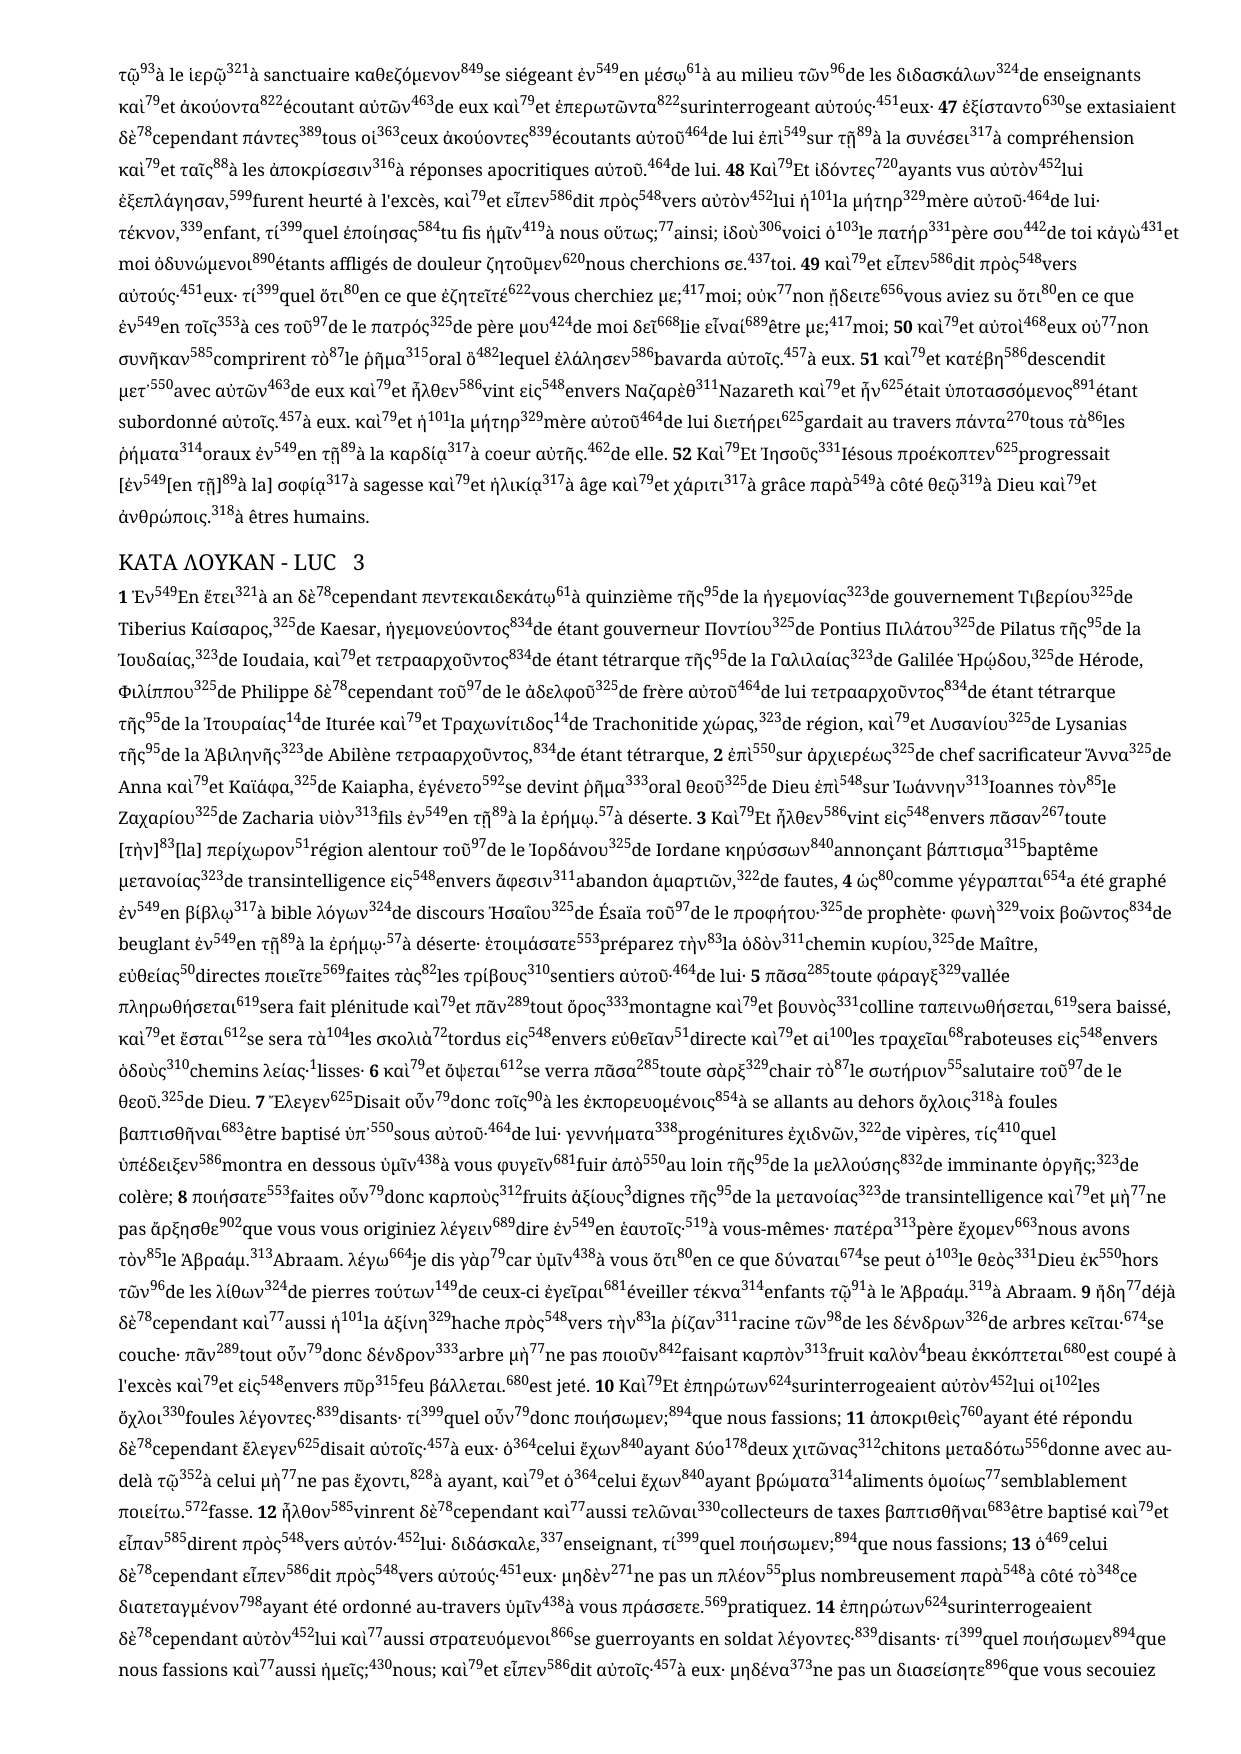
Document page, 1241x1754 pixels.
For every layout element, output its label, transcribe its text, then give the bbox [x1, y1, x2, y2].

text 1 Ἐν549En ἔτει321à an δὲ78cependant πεντεκαιδεκάτῳ61à quinzième τῆς95de la ἡγεμονίας323de gouvernement Τιβερίου325de Tiberius Καίσαρος,325de Kaesar, ἡγεμονεύοντος834de étant gouverneur Ποντίου325de Pontius Πιλάτου325de Pilatus τῆς95de la Ἰουδαίας,323de Ioudaia, καὶ79et τετρααρχοῦντος834de étant tétrarque τῆς95de la Γαλιλαίας323de Galilée Ἡρῴδου,325de Hérode, Φιλίππου325de Philippe δὲ78cependant τοῦ97de le ἀδελφοῦ325de frère αὐτοῦ464de lui τετρααρχοῦντος834de étant tétrarque τῆς95de la Ἰτουραίας14de Iturée καὶ79et Τραχωνίτιδος14de Trachonitide χώρας,323de région, καὶ79et Λυσανίου325de Lysanias τῆς95de la Ἀβιληνῆς323de Abilène τετρααρχοῦντος,834de étant tétrarque, 2 ἐπὶ550sur ἀρχιερέως325de chef sacrificateur Ἅννα325de Anna καὶ79et Καϊάφα,325de Kaiapha, ἐγένετο592se devint ῥῆμα333oral θεοῦ325de Dieu ἐπὶ548sur Ἰωάννην313Ioannes τὸν85le Ζαχαρίου325de Zacharia υἱὸν313fils ἐν549en τῇ89à la ἐρήμῳ.57à déserte. 3 Καὶ79Et ἦλθεν586vint εἰς548envers πᾶσαν267toute [τὴν]83[la] περίχωρον51région alentour τοῦ97de le Ἰορδάνου325de Iordane κηρύσσων840annonçant βάπτισμα315baptême μετανοίας323de transintelligence εἰς548envers ἄφεσιν311abandon ἁμαρτιῶν,322de fautes, 4 ὡς80comme γέγραπται654a été graphé ἐν549en βίβλῳ317à bible λόγων324de discours Ἠσαΐου325de Ésaïa τοῦ97de le προφήτου·325de prophète· φωνὴ329voix βοῶντος834de beuglant ἐν549en τῇ89à la ἐρήμῳ·57à déserte· ἑτοιμάσατε553préparez τὴν83la ὁδὸν311chemin κυρίου,325de Maître, εὐθείας50directes ποιεῖτε569faites τὰς82les τρίβους310sentiers αὐτοῦ·464de lui· 5 πᾶσα285toute φάραγξ329vallée πληρωθήσεται619sera fait plénitude καὶ79et πᾶν289tout ὄρος333montagne καὶ79et βουνὸς331colline ταπεινωθήσεται,619sera baissé, καὶ79et ἔσται612se sera τὰ104les σκολιὰ72tordus εἰς548envers εὐθεῖαν51directe καὶ79et αἱ100les τραχεῖαι68raboteuses εἰς548envers ὁδοὺς310chemins λείας·1lisses· 6 καὶ79et ὄψεται612se verra πᾶσα285toute σὰρξ329chair τὸ87le σωτήριον55salutaire τοῦ97de le θεοῦ.325de Dieu. 7 Ἔλεγεν625Disait οὖν79donc τοῖς90à les ἐκπορευομένοις854à se allants au dehors ὄχλοις318à foules βαπτισθῆναι683être baptisé ὑπ᾽550sous αὐτοῦ·464de lui· γεννήματα338progénitures ἐχιδνῶν,322de vipères, τίς410quel ὑπέδειξεν586montra en dessous ὑμῖν438à vous φυγεῖν681fuir ἀπὸ550au loin τῆς95de la μελλούσης832de imminante ὀργῆς;323de colère; 8 ποιήσατε553faites οὖν79donc καρποὺς312fruits ἀξίους3dignes τῆς95de la μετανοίας323de transintelligence καὶ79et μὴ77ne pas ἄρξησθε902que vous vous originiez λέγειν689dire ἐν549en ἑαυτοῖς·519à vous-mêmes· πατέρα313père ἔχομεν663nous avons τὸν85le Ἀβραάμ.313Abraam. λέγω664je dis γὰρ79car ὑμῖν438à vous ὅτι80en ce que δύναται674se peut ὁ103le θεὸς331Dieu ἐκ550hors τῶν96de les λίθων324de pierres τούτων149de ceux-ci ἐγεῖραι681éveiller τέκνα314enfants τῷ91à le Ἀβραάμ.319à Abraam. 9 ἤδη77déjà δὲ78cependant καὶ77aussi ἡ101la ἀξίνη329hache πρὸς548vers τὴν83la ῥίζαν311racine τῶν98de les δένδρων326de arbres κεῖται·674se couche· πᾶν289tout οὖν79donc δένδρον333arbre μὴ77ne pas ποιοῦν842faisant καρπὸν313fruit καλὸν4beau ἐκκόπτεται680est coupé à l'excès καὶ79et εἰς548envers πῦρ315feu βάλλεται.680est jeté. 10 Καὶ79Et ἐπηρώτων624surinterrogeaient αὐτὸν452lui οἱ102les ὄχλοι330foules λέγοντες·839disants· τί399quel οὖν79donc ποιήσωμεν;894que nous fassions; 11 ἀποκριθεὶς760ayant été répondu δὲ78cependant ἔλεγεν625disait αὐτοῖς·457à eux· ὁ364celui ἔχων840ayant δύο178deux χιτῶνας312chitons μεταδότω556donne avec au-delà τῷ352à celui μὴ77ne pas ἔχοντι,828à ayant, καὶ79et ὁ364celui ἔχων840ayant βρώματα314aliments ὁμοίως77semblablement ποιείτω.572fasse. 12 ἦλθον585vinrent δὲ78cependant καὶ77aussi τελῶναι330collecteurs de taxes βαπτισθῆναι683être baptisé καὶ79et εἶπαν585dirent πρὸς548vers αὐτόν·452lui· διδάσκαλε,337enseignant, τί399quel ποιήσωμεν;894que nous fassions; 13 ὁ469celui δὲ78cependant εἶπεν586dit πρὸς548vers αὐτούς·451eux· μηδὲν271ne pas un πλέον55plus nombreusement παρὰ548à côté τὸ348ce διατεταγμένον798ayant été ordonné au-travers ὑμῖν438à vous πράσσετε.569pratiquez. 14 ἐπηρώτων624surinterrogeaient δὲ78cependant αὐτὸν452lui καὶ77aussi στρατευόμενοι866se guerroyants en soldat λέγοντες·839disants· τί399quel ποιήσωμεν894que nous fassions καὶ77aussi ἡμεῖς;430nous; καὶ79et εἶπεν586dit αὐτοῖς·457à eux· μηδένα373ne pas un διασείσητε896que vous secouiez violemment μηδὲ79ni cependant συκοφαντήσητε896que vous extorquiez καὶ79et ἀρκεῖσθε577soyez suffits τοῖς92à les ὀψωνίοις320à gages ὑμῶν.441de vous. 15 Προσδοκῶντος834de Attendant δὲ78cependant τοῦ97de le λαοῦ325de peuple καὶ79et διαλογιζομένων860de se calculants au-travers πάντων383de tous ἐν549en ταῖς88à les καρδίαις316à coeurs αὐτῶν463de eux περὶ550autour τοῦ97de le Ἰωάννου,325de Ioannes, μήποτε80de peur que αὐτὸς469lui εἴη700que soit ὁ103le χριστός,331Christ, 16 ἀπεκρίνατο592se répondit λέγων840disant πᾶσιν377à tous ὁ103le Ἰωάννης·331Ioannes· ἐγὼ431moi μὲν79certes ὕδατι321à eau βαπτίζω664je baptise ὑμᾶς·436vous· ἔρχεται674se vient δὲ78cependant ὁ364celui ἰσχυρότερός71plus fort μου,424de moi, οὗ492de lequel οὐκ77non εἰμὶ664je suis ἱκανὸς47assez-important λῦσαι681délier τὸν85le ἱμάντα313courroie τῶν98de les ὑποδημάτων326de souliers αὐτοῦ·464de lui· αὐτὸς469lui ὑμᾶς436vous βαπτίσει606baptisera ἐν549en πνεύματι321à souffle ἁγίῳ12à saint καὶ79et πυρί·321à feu· 17 οὗ492de lequel τὸ105le πτύον333pelle à vanner ἐν549en τῇ89à la χειρὶ317à main αὐτοῦ464de lui διακαθᾶραι681épurer en séparant τὴν83la ἅλωνα311aire à fouler le grain αὐτοῦ464de lui καὶ79et συναγαγεῖν681mener ensemble τὸν85le σῖτον313froment εἰς548envers τὴν83la ἀποθήκην311grange αὐτοῦ,464de lui, τὸ87le δὲ78cependant ἄχυρον315paille κατακαύσει606brûlera complètement πυρὶ321à feu ἀσβέστῳ.12à inéteignable. 18 Πολλὰ374Nombreux μὲν77certes οὖν79donc καὶ77aussi ἕτερα374autres-différents παρακαλῶν840appelant à côté εὐηγγελίζετο631se évangélisait τὸν85le λαόν.313peuple. 19 Ὁ103Le δὲ78cependant Ἡρῴδης331Hérode ὁ103le τετραάρχης,331tétrarque, ἐλεγχόμενος891étant réfuté ὑπ᾽550sous αὐτοῦ464de lui περὶ550autour Ἡρῳδιάδος323de Hérodias τῆς95de la γυναικὸς323de femme τοῦ97de le ἀδελφοῦ325de frère αὐτοῦ464de lui καὶ79et περὶ550autour πάντων282de tous ὧν493de lesquels ἐποίησεν586fit πονηρῶν66de méchants ὁ103le Ἡρῴδης,331Hérode, 20 προσέθηκεν586apposa καὶ77aussi τοῦτο348ce-ci ἐπὶ549sur πᾶσιν379à tous [καὶ]79[et] κατέκλεισεν586ferma à clef de haut en bas τὸν85le Ἰωάννην313Ioannes ἐν549en φυλακῇ.317à gardiennage. 21 Ἐγένετο592Se devint δὲ78cependant ἐν549en τῷ354à ce βαπτισθῆναι683être baptisé ἅπαντα269en totalité τὸν85le λαὸν313peuple καὶ79et Ἰησοῦ325de Iésous βαπτισθέντος754de ayant été baptisé καὶ79et προσευχομένου861de se priant ἀνεῳχθῆναι683être ouvert τὸν85le οὐρανὸν313ciel 22 καὶ79et καταβῆναι681descendre τὸ87le πνεῦμα315souffle τὸ87le ἅγιον6saint σωματικῷ12à corporel εἴδει321à aspect ὡς80comme περιστερὰν311colombe ἐπ᾽548sur αὐτόν,452lui, καὶ79et φωνὴν311voix ἐξ550hors οὐρανοῦ325de ciel γενέσθαι·682se devenir· σὺ448toi εἶ666tu es ὁ103le υἱός331fils μου424de moi ὁ103le ἀγαπητός,22aimé, ἐν549en σοὶ439à toi εὐδόκησα.582j'estimai en bien. 23 Καὶ79Et αὐτὸς542lui-même ἦν625était Ἰησοῦς331Iésous ἀρχόμενος867se originant ὡσεὶ77comme si ἐτῶν326de ans τριάκοντα,192de trente, ὢν840étant υἱός,331fils, ὡς80comme ἐνομίζετο,636était fait loi, Ἰωσὴφ325de Ioseph τοῦ358de celui Ἠλὶ325de Éli 24 τοῦ358de celui Μαθθὰτ325de Maththat τοῦ358de celui Λευὶ325de Lévi τοῦ358de celui Μελχὶ325de Melchi τοῦ358de celui Ἰανναὶ325de Iannai τοῦ358de celui Ἰωσὴφ325de Ioseph 25 τοῦ358de celui Ματταθίου325de Mattathias τοῦ358de celui Ἀμὼς325de Amos τοῦ358de celui Ναοὺμ325de Naoum τοῦ358de celui Ἑσλὶ325de Esli τοῦ358de celui Ναγγαὶ325de Naggaï 26 τοῦ358de celui Μάαθ325de Maath τοῦ358de celui Ματταθίου325de Mattathias τοῦ358de celui Σεμεῒν325de Sémeïn τοῦ358de celui Ἰωσὴχ325de Ioseph τοῦ358de celui Ἰωδὰ325de Iouda 27 τοῦ358de celui Ἰωανὰν325de Ioanan τοῦ358de celui Ῥησὰ325de Resa τοῦ358de celui Ζοροβαβὲλ325de Zorobabel τοῦ358de celui Σαλαθιὴλ325de Salathiel τοῦ358de celui Νηρὶ325de Néri 28 τοῦ358de celui Μελχὶ325de Melchi τοῦ358de celui Ἀδδὶ325de Addi τοῦ358de celui Κωσὰμ325de Kosam τοῦ358de celui Ἐλμαδὰμ325de Elmadam τοῦ358de celui Ἢρ325de Er 29 τοῦ358de celui Ἰησοῦ325de Iésous τοῦ358de celui Ἐλιέζερ325de Éliézer τοῦ358de celui Ἰωρὶμ325de Ioreim τοῦ358de celui Μαθθὰτ325de Maththat τοῦ358de celui Λευὶ325de Lévi 30 τοῦ358de celui Συμεὼν325de Syméon τοῦ358de celui Ἰούδα325de Iouda τοῦ358de celui Ἰωσὴφ325de Ioseph τοῦ358de celui Ἰωνὰμ325de Ionan τοῦ358de celui Ἐλιακὶμ325de Éliakim 31 τοῦ358de celui Μελεὰ325de Méléa τοῦ358de celui Μεννὰ325de Menna τοῦ358de celui Ματταθὰ325de Mattatha τοῦ358de celui Ναθὰμ325de Nathan τοῦ358de celui Δαυὶδ325de Dauid 32 τοῦ358de celui Ἰεσσαὶ325de Iessai τοῦ358de celui Ἰωβὴδ325de Iobed τοῦ358de celui Βόος325de Boos τοῦ358de celui Σαλὰ325de Sala τοῦ358de celui Ναασσὼν325de Naasson 33 τοῦ358de celui Ἀμιναδὰβ325de Aminadab τοῦ358de celui Ἀδμὶν325de Admin τοῦ358de celui Ἀρνὶ325de Arni τοῦ358de celui Ἑσρὼμ325de Esrom τοῦ358de celui Φάρες325de Pharès τοῦ358de celui Ἰούδα325de Iouda 34 τοῦ358de celui Ἰακὼβ325de Iakob τοῦ358de celui Ἰσαὰκ325de Isaak τοῦ358de celui Ἀβραὰμ325de Abraam τοῦ358de celui Θάρα325de Thara τοῦ358de celui Ναχὼρ325de Nachor 35 τοῦ358de celui Σεροὺχ325de Serouch τοῦ358de celui Ῥαγαὺ325de Ragau τοῦ358de celui Φάλεκ325de Phalek τοῦ358de celui Ἔβερ325de Éber τοῦ358de celui Σαλὰ325de Sala 36 τοῦ358de celui Καϊνὰμ325de Kainan τοῦ358de celui Ἀρφαξὰδ325de Arphaxad τοῦ358de celui Σὴμ325de Sem τοῦ358de celui Νῶε325de Noé τοῦ358de celui Λάμεχ325de Lamech 37 τοῦ358de celui Μαθουσαλὰ325de Mathousala τοῦ358de celui Ἑνὼχ325de Énoch τοῦ358de celui Ἰάρετ325de Iared τοῦ358de celui Μαλελεὴλ325de Maléléèl τοῦ358de celui Καϊνὰμ325de Kainan 38 τοῦ358de celui Ἐνὼς325de Énos τοῦ358de celui Σὴθ325de Seth τοῦ358de celui Ἀδὰμ325de Adam τοῦ358de celui θεοῦ.325de Dieu. [118, 581, 1181, 1682]
text 1 Ἐγένετο592Se devint δὲ78cependant ἐν549en ταῖς88à les ἡμέραις316à journées ἐκείναις141à celles-là ἐξῆλθεν586sortit δόγμα333dogme παρὰ550à côté Καίσαρος325de Kaesar Αὐγούστου325de Auguste ἀπογράφεσθαι690se apographer πᾶσαν267toute τὴν83la οἰκουμένην.311écoumène. 2 αὕτη154celle-ci ἀπογραφὴ329apographe πρώτη212première ἐγένετο592se devint ἡγεμονεύοντος834de étant gouverneur τῆς95de la Συρίας323de Syrie Κυρηνίου.325de Quirinius. 3 καὶ79et ἐπορεύοντο630se allaient πάντες389tous ἀπογράφεσθαι,690se apographer, ἕκαστος390chacun εἰς548envers τὴν83la ἑαυτοῦ537de lui-même πόλιν.311cité. 4 Ἀνέβη586Monta δὲ78cependant καὶ77aussi Ἰωσὴφ331Ioseph ἀπὸ550au loin τῆς95de la Γαλιλαίας323de Galilée ἐκ550hors πόλεως323de cité Ναζαρὲθ323de Nazareth εἰς548envers τὴν83la Ἰουδαίαν311Ioudaia εἰς548envers πόλιν311cité Δαυὶδ325de Dauid ἥτις496laquelle une quelconque καλεῖται680est appelé Βηθλέεμ,329Bethléem, διὰ548par le fait de τὸ348ce εἶναι689être αὐτὸν452lui ἐξ550hors οἴκου325de maison καὶ79et πατριᾶς323de lignée de patriarche Δαυίδ,325de Dauid, 5 ἀπογράψασθαι682se apographer σὺν549avec Μαριὰμ317à Mariam τῇ350à celle ἐμνηστευμένῃ799à ayante étée fiancée αὐτῷ,458à lui, οὔσῃ826à étante ἐγκύῳ.36à enceinte. 6 Ἐγένετο592Se devint δὲ78cependant ἐν549en τῷ354à ce εἶναι689être αὐτοὺς451eux ἐκεῖ77là ἐπλήσθησαν599furent rempli αἱ100les ἡμέραι328journées τοῦ360de ce τεκεῖν681enfanter αὐτήν,450elle, 7 καὶ79et ἔτεκεν586enfanta τὸν85le υἱὸν313fils αὐτῆς462de elle τὸν85le πρωτότοκον,4premier-né, καὶ79et ἐσπαργάνωσεν586enveloppa de bandes αὐτὸν452lui καὶ79et ἀνέκλινεν586réclina αὐτὸν452lui ἐν549en φάτνῃ,317à crèche, διότι80parce que οὐκ77non ἦν625était αὐτοῖς457à eux τόπος331lieu ἐν549en τῷ93à le καταλύματι.321à salle de déliage. 8 Καὶ79Et ποιμένες330bergers ἦσαν624étaient ἐν549en τῇ89à la χώρᾳ317à région τῇ89à la αὐτῇ142à même ἀγραυλοῦντες839flûtants aux champs καὶ79et φυλάσσοντες839gardiennants φυλακὰς310gardiennages τῆς95de la νυκτὸς323de nuit ἐπὶ548sur τὴν83la ποίμνην311bergerie de troupeau αὐτῶν.463de eux. 9 καὶ79et ἄγγελος331ange κυρίου325de Maître ἐπέστη586présenta αὐτοῖς457à eux καὶ79et δόξα329gloire κυρίου325de Maître περιέλαμψεν586brilla autour αὐτούς,451eux, καὶ79et ἐφοβήθησαν599furent effrayé φόβον313effroi μέγαν.4grand. 10 καὶ79et εἶπεν586dit αὐτοῖς457à eux ὁ103le ἄγγελος·331ange· μὴ77ne pas φοβεῖσθε,573que vous vous effrayez, ἰδοὺ306voici γὰρ79car εὐαγγελίζομαι670je m'évangélise ὑμῖν438à vous χαρὰν311joie μεγάλην2grande ἥτις496laquelle une quelconque ἔσται612se sera παντὶ275à tout τῷ91à le λαῷ,319à peuple, 11 ὅτι80en ce que ἐτέχθη600fut enfanté ὑμῖν438à vous σήμερον77aujourd'hui σωτὴρ331sauveur ὅς498lequel ἐστιν668est χριστὸς331Christ κύριος331Maître ἐν549en πόλει317à cité Δαυίδ.325de Dauid. 12 καὶ79et τοῦτο366ce-ci ὑμῖν438à vous τὸ105le σημεῖον,333signe, εὑρήσετε603vous trouverez βρέφος315bébé ἐσπαργανωμένον798ayant été enveloppé de bandes καὶ79et κείμενον851se couchant ἐν549en φάτνῃ.317à crèche. 13 καὶ79et ἐξαίφνης77soudainement ἐγένετο592se devint σὺν549avec τῷ91à le ἀγγέλῳ319à ange πλῆθος333multitude στρατιᾶς323de armée de soldats οὐρανίου14de céleste αἰνούντων833de louants τὸν85le θεὸν313Dieu καὶ79et λεγόντων·833de disants· 14 δόξα329gloire ἐν549en ὑψίστοις60à très hauts θεῷ319à Dieu καὶ79et ἐπὶ550sur γῆς323de terre εἰρήνη329paix ἐν549en ἀνθρώποις318à êtres humains εὐδοκίας.323de estimation en bien. 15 Καὶ79Et ἐγένετο592se devint ὡς80comme ἀπῆλθον585éloignèrent ἀπ᾽550au loin αὐτῶν463de eux εἰς548envers τὸν85le οὐρανὸν313ciel οἱ102les ἄγγελοι,330anges, οἱ102les ποιμένες330bergers ἐλάλουν624bavardaient πρὸς548vers ἀλλήλους·501les uns les autres· διέλθωμεν894que nous passions à travers δὴ340évidemment ἕως552jusqu'à ce que Βηθλέεμ323de Bethléem καὶ79et ἴδωμεν894que nous voyions τὸ87le ῥῆμα315oral τοῦτο140ce-ci τὸ348ce γεγονὸς772ayant devenu ὃ482lequel ὁ103le κύριος331Maître ἐγνώρισεν586fit connaître ἡμῖν.419à nous. 16 καὶ79et ἦλθαν585vinrent σπεύσαντες720ayants hâtés καὶ79et ἀνεῦραν585trouvèrent de bas en haut τήν83la τε79en outre Μαριὰμ311Mariam καὶ79et τὸν85le Ἰωσὴφ313Ioseph καὶ79et τὸ87le βρέφος315bébé κείμενον851se couchant ἐν549en τῇ89à la φάτνῃ·317à crèche· 17 ἰδόντες720ayants vus δὲ78cependant ἐγνώρισαν585firent connaître περὶ550autour τοῦ99de le ῥήματος327de oral τοῦ360de ce λαληθέντος756de ayant été bavardé αὐτοῖς457à eux περὶ550autour τοῦ99de le παιδίου327de petit servant τούτου.152de ce-ci. 18 καὶ79et πάντες389tous οἱ363ceux ἀκούσαντες720ayants écoutés ἐθαύμασαν585étonnèrent περὶ550autour τῶν359de ces λαληθέντων755de ayants étés bavardés ὑπὸ550sous τῶν96de les ποιμένων324de bergers πρὸς548vers αὐτούς·451eux· 19 ἡ101la δὲ78cependant Μαριὰμ329Mariam πάντα374tous συνετήρει625gardait ensemble τὰ86les ῥήματα314oraux ταῦτα139ces-ci συμβάλλουσα838jetante ensemble ἐν549en τῇ89à la καρδίᾳ317à coeur αὐτῆς.462de elle. 20 καὶ79et ὑπέστρεψαν585retournèrent en arrière οἱ102les ποιμένες330bergers δοξάζοντες839glorifiants καὶ79et αἰνοῦντες839louants τὸν85le θεὸν313Dieu ἐπὶ549sur πᾶσιν379à tous οἷς487à lesquels ἤκουσαν585écoutèrent καὶ79et εἶδον585virent καθὼς77de haut en bas comme ἐλαλήθη600fut bavardé πρὸς548vers αὐτούς.451eux. 21 Καὶ79Et ὅτε80lorsque ἐπλήσθησαν599furent rempli ἡμέραι328journées ὀκτὼ194huit τοῦ360de ce περιτεμεῖν681circoncire αὐτὸν452lui καὶ77aussi ἐκλήθη600fut appelé τὸ105le ὄνομα333nom αὐτοῦ464de lui Ἰησοῦς,331Iésous, τὸ500ce κληθὲν762ayant été appelé ὑπὸ550sous τοῦ97de le ἀγγέλου325de ange πρὸ550d'avant τοῦ360de ce συλλημφθῆναι683être pris ensemble αὐτὸν452lui ἐν549en τῇ89à la κοιλίᾳ.317à cavité ventrale. 22 Καὶ79Et ὅτε80lorsque ἐπλήσθησαν599furent rempli αἱ100les ἡμέραι328journées τοῦ97de le καθαρισμοῦ325de purification αὐτῶν463de eux κατὰ548selon τὸν85le νόμον313loi Μωϋσέως,325de Môusês, ἀνήγαγον585conduisirent de bas en haut αὐτὸν452lui εἰς548envers Ἱεροσόλυμα314Ierosolymas παραστῆσαι681dresser à côté τῷ91à le κυρίῳ,319à Maître, 23 καθὼς77de haut en bas comme γέγραπται654a été graphé ἐν549en νόμῳ319à loi κυρίου325de Maître ὅτι80en ce que πᾶν289tout ἄρσεν73mâle διανοῖγον842entrouvrant μήτραν311matrice ἅγιον49saint τῷ91à le κυρίῳ319à Maître κληθήσεται,619sera appelé, 24 καὶ79et τοῦ360de ce δοῦναι681donner θυσίαν311sacrifice κατὰ548selon τὸ348ce εἰρημένον798ayant été dit ἐν549en τῷ91à le νόμῳ319à loi κυρίου,325de Maître, ζεῦγος315paire τρυγόνων322de tourterelles trugons ἢ79ou δύο178deux νοσσοὺς312oisillons περιστερῶν.322de colombes. 25 Καὶ79Et ἰδοὺ306voici ἄνθρωπος331être humain ἦν625était ἐν549en Ἰερουσαλὴμ317à Ierousalem ᾧ486à lequel ὄνομα333nom Συμεὼν331Syméon καὶ79et ὁ103le ἄνθρωπος331être humain οὗτος156celui-ci δίκαιος71juste καὶ79et εὐλαβὴς71précautionneux προσδεχόμενος867se acceptant auprès παράκλησιν311appel à côté τοῦ97de le Ἰσραήλ,325de Israël, καὶ79et πνεῦμα333souffle ἦν625était ἅγιον24saint ἐπ᾽548sur αὐτόν·452lui· 26 καὶ79et ἦν625était αὐτῷ458à lui κεχρηματισμένον815ayant été négocié du besoin ὑπὸ550sous τοῦ99de le πνεύματος327de souffle τοῦ99de le ἁγίου18de saint μὴ77ne pas ἰδεῖν681voir θάνατον313trépas πρὶν80avant [ἢ]340[ou] ἂν340le cas échéant ἴδῃ899que voie τὸν85le χριστὸν313Christ κυρίου.325de Maître. 27 καὶ79et ἦλθεν586vint ἐν549en τῷ93à le πνεύματι321à souffle εἰς548envers τὸ87le ἱερόν·315sanctuaire· καὶ79et ἐν549en τῷ354à ce εἰσαγαγεῖν681conduire à l'intérieur τοὺς84les γονεῖς312parents τὸ87le παιδίον315petit servant Ἰησοῦν313Iésous τοῦ360de ce ποιῆσαι681faire αὐτοὺς451eux κατὰ548selon τὸ348ce εἰθισμένον798ayant été accoutumé τοῦ97de le νόμου325de loi περὶ550autour αὐτοῦ464de lui 28 καὶ79et αὐτὸς469lui ἐδέξατο592se accepta αὐτὸ454lui εἰς548envers τὰς82les ἀγκάλας310bras courbés καὶ79et εὐλόγησεν586élogia τὸν85le θεὸν313Dieu καὶ79et εἶπεν·586dit· 29 νῦν77maintenant ἀπολύεις666tu délies au loin τὸν85le δοῦλόν313mâle esclave σου,442de toi, δέσποτα,337despote, κατὰ548selon τὸ87le ῥῆμά315oral σου442de toi ἐν549en εἰρήνῃ·317à paix· 30 ὅτι80en ce que εἶδον585virent οἱ102les ὀφθαλμοί330yeux μου424de moi τὸ87le σωτήριόν55salutaire σου,442de toi, 31 ὃ482lequel ἡτοίμασας584tu préparas κατὰ548selon πρόσωπον315face πάντων280de tous τῶν96de les λαῶν,324de peuples, 32 φῶς315lumière εἰς548envers ἀποκάλυψιν311découverte ἐθνῶν326de ethnies καὶ79et δόξαν311gloire λαοῦ325de peuple σου442de toi Ἰσραήλ.325de Israël. 33 καὶ79et ἦν625était ὁ103le πατὴρ331père αὐτοῦ464de lui καὶ79et ἡ101la μήτηρ329mère θαυμάζοντες839étonnants ἐπὶ549sur τοῖς353à ces λαλουμένοις881à étants bavardés περὶ550autour αὐτοῦ.464de lui. 34 καὶ79et εὐλόγησεν586élogia αὐτοὺς451eux Συμεὼν331Syméon καὶ79et εἶπεν586dit πρὸς548vers Μαριὰμ311Mariam τὴν83la μητέρα311mère αὐτοῦ·464de lui· ἰδοὺ306voici οὗτος364celui-ci κεῖται674se couche εἰς548envers πτῶσιν311chute καὶ79et ἀνάστασιν311redressement πολλῶν383de nombreux ἐν549en τῷ91à le Ἰσραὴλ319à Israël καὶ79et εἰς548envers σημεῖον315signe ἀντιλεγόμενον877étant contredit –935– 35 καὶ77aussi σοῦ442de toi [δὲ]78[cependant] αὐτῆς462de elle τὴν83la ψυχὴν311âme διελεύσεται612se passera à travers ῥομφαία329rhomphaia –935– ὅπως80de telle manière que ἂν340le cas échéant ἀποκαλυφθῶσιν910que soient découvert ἐκ550hors πολλῶν278de nombreuses καρδιῶν322de coeurs διαλογισμοί.330calculs au-travers. 36 Καὶ79Et ἦν625était Ἅννα329Anna προφῆτις,329prophétesse, θυγάτηρ329fille Φανουήλ,325de Phanouel, ἐκ550hors φυλῆς323de tribu Ἀσήρ·325de Aser· αὕτη362celle-ci προβεβηκυῖα781ayante avancée ἐν549en ἡμέραις316à journées πολλαῖς,272à nombreuses, ζήσασα719ayante vécue μετὰ550avec ἀνδρὸς325de homme ἔτη314ans ἑπτὰ180sept ἀπὸ550au loin τῆς95de la παρθενίας323de virginité αὐτῆς462de elle 37 καὶ79et αὐτὴ467elle χήρα329veuve ἕως552jusqu'à ce que ἐτῶν326de ans ὀγδοήκοντα192de quatre-vingts τεσσάρων,192de quatre, ἣ496laquelle οὐκ77non ἀφίστατο631se dressait au loin τοῦ99de le ἱεροῦ327de sanctuaire νηστείαις316à jeûnes καὶ79et δεήσεσιν316à supplications λατρεύουσα838adorante νύκτα311nuit καὶ79et ἡμέραν.311journée. 38 καὶ79et αὐτῇ142à même τῇ89à la ὥρᾳ317à heure ἐπιστᾶσα719ayante présentée ἀνθωμολογεῖτο631se professait τῷ91à le θεῷ319à Dieu καὶ79et ἐλάλει625bavardait περὶ550autour αὐτοῦ464de lui πᾶσιν377à tous τοῖς351à ceux προσδεχομένοις854à se acceptants auprès λύτρωσιν311rançonnement Ἰερουσαλήμ.317à Ierousalem. 39 Καὶ79Et ὡς80comme ἐτέλεσαν585achevèrent πάντα270tous τὰ347ces κατὰ548selon τὸν85le νόμον313loi κυρίου,325de Maître, ἐπέστρεψαν585tournèrent sur εἰς548envers τὴν83la Γαλιλαίαν311Galilée εἰς548envers πόλιν311cité ἑαυτῶν536de eux-mêmes Ναζαρέθ.311Nazareth. 40 Τὸ105Le δὲ78cependant παιδίον333petit servant ηὔξανεν625croissait καὶ79et ἐκραταιοῦτο636était fortifié πληρούμενον893étant fait plénitude σοφίᾳ,317à sagesse, καὶ79et χάρις329grâce θεοῦ325de Dieu ἦν625était ἐπ᾽548sur αὐτό.454lui. 41 Καὶ79Et ἐπορεύοντο630se allaient οἱ102les γονεῖς330parents αὐτοῦ464de lui κατ᾽548selon ἔτος315an εἰς548envers Ἰερουσαλὴμ311Ierousalem τῇ89à la ἑορτῇ317à fête τοῦ99de le πάσχα.327de pâque. 42 Καὶ79Et ὅτε80lorsque ἐγένετο592se devint ἐτῶν326de ans δώδεκα,192de douze, ἀναβαινόντων833de montants αὐτῶν463de eux κατὰ548selon τὸ87le ἔθος315coutume τῆς95de la ἑορτῆς323de fête 43 καὶ79et τελειωσάντων715de ayants perfectionnés τὰς82les ἡμέρας,310journées, ἐν549en τῷ354à ce ὑποστρέφειν689retourner en arrière αὐτοὺς451eux ὑπέμεινεν586résista en restant sous Ἰησοῦς331Iésous ὁ103le παῖς331jeune servant ἐν549en Ἰερουσαλήμ,317à Ierousalem, καὶ79et οὐκ77non ἔγνωσαν585connurent οἱ102les γονεῖς330parents αὐτοῦ.464de lui. 44 νομίσαντες720ayants faits loi δὲ78cependant αὐτὸν452lui εἶναι689être ἐν549en τῇ89à la συνοδίᾳ317à compagnie du chemin ἦλθον585vinrent ἡμέρας323de journée ὁδὸν311chemin καὶ79et ἀνεζήτουν624cherchaient de bas en haut αὐτὸν452lui ἐν549en τοῖς90à les συγγενεῦσιν58à congénitaux καὶ79et τοῖς90à les γνωστοῖς,58à connus, 45 καὶ79et μὴ77ne pas εὑρόντες720ayants trouvés ὑπέστρεψαν585retournèrent en arrière εἰς548envers Ἰερουσαλὴμ311Ierousalem ἀναζητοῦντες839cherchants de bas en haut αὐτόν.452lui. 46 καὶ79et ἐγένετο592se devint μετὰ548après ἡμέρας310journées τρεῖς176trois εὗρον585trouvèrent αὐτὸν452lui ἐν549en τῷ93à le ἱερῷ321à sanctuaire καθεζόμενον849se siégeant ἐν549en μέσῳ61à au milieu τῶν96de les διδασκάλων324de enseignants καὶ79et ἀκούοντα822écoutant αὐτῶν463de eux καὶ79et ἐπερωτῶντα822surinterrogeant αὐτούς·451eux· 47 ἐξίσταντο630se extasiaient δὲ78cependant πάντες389tous οἱ363ceux ἀκούοντες839écoutants αὐτοῦ464de lui ἐπὶ549sur τῇ89à la συνέσει317à compréhension καὶ79et ταῖς88à les ἀποκρίσεσιν316à réponses apocritiques αὐτοῦ.464de lui. 48 Καὶ79Et ἰδόντες720ayants vus αὐτὸν452lui ἐξεπλάγησαν,599furent heurté à l'excès, καὶ79et εἶπεν586dit πρὸς548vers αὐτὸν452lui ἡ101la μήτηρ329mère αὐτοῦ·464de lui· τέκνον,339enfant, τί399quel ἐποίησας584tu fis ἡμῖν419à nous οὕτως;77ainsi; ἰδοὺ306voici ὁ103le πατήρ331père σου442de toi κἀγὼ431et moi ὀδυνώμενοι890étants affligés de douleur ζητοῦμεν620nous cherchions σε.437toi. 49 καὶ79et εἶπεν586dit πρὸς548vers αὐτούς·451eux· τί399quel ὅτι80en ce que ἐζητεῖτέ622vous cherchiez με;417moi; οὐκ77non ᾔδειτε656vous aviez su ὅτι80en ce que ἐν549en τοῖς353à ces τοῦ97de le πατρός325de père μου424de moi δεῖ668lie εἶναί689être με;417moi; 50 καὶ79et αὐτοὶ468eux οὐ77non συνῆκαν585comprirent τὸ87le ῥῆμα315oral ὃ482lequel ἐλάλησεν586bavarda αὐτοῖς.457à eux. 51 καὶ79et κατέβη586descendit μετ᾽550avec αὐτῶν463de eux καὶ79et ἦλθεν586vint εἰς548envers Ναζαρὲθ311Nazareth καὶ79et ἦν625était ὑποτασσόμενος891étant subordonné αὐτοῖς.457à eux. καὶ79et ἡ101la μήτηρ329mère αὐτοῦ464de lui διετήρει625gardait au travers πάντα270tous τὰ86les ῥήματα314oraux ἐν549en τῇ89à la καρδίᾳ317à coeur αὐτῆς.462de elle. 52 Καὶ79Et Ἰησοῦς331Iésous προέκοπτεν625progressait [ἐν549[en τῇ]89à la] σοφίᾳ317à sagesse καὶ79et ἡλικίᾳ317à âge καὶ79et χάριτι317à grâce παρὰ549à côté θεῷ319à Dieu καὶ79et ἀνθρώποις.318à êtres humains. [118, 59, 1181, 528]
text ΚΑΤΑ ΛΟΥΚΑΝ - LUC 3 [118, 547, 1181, 577]
